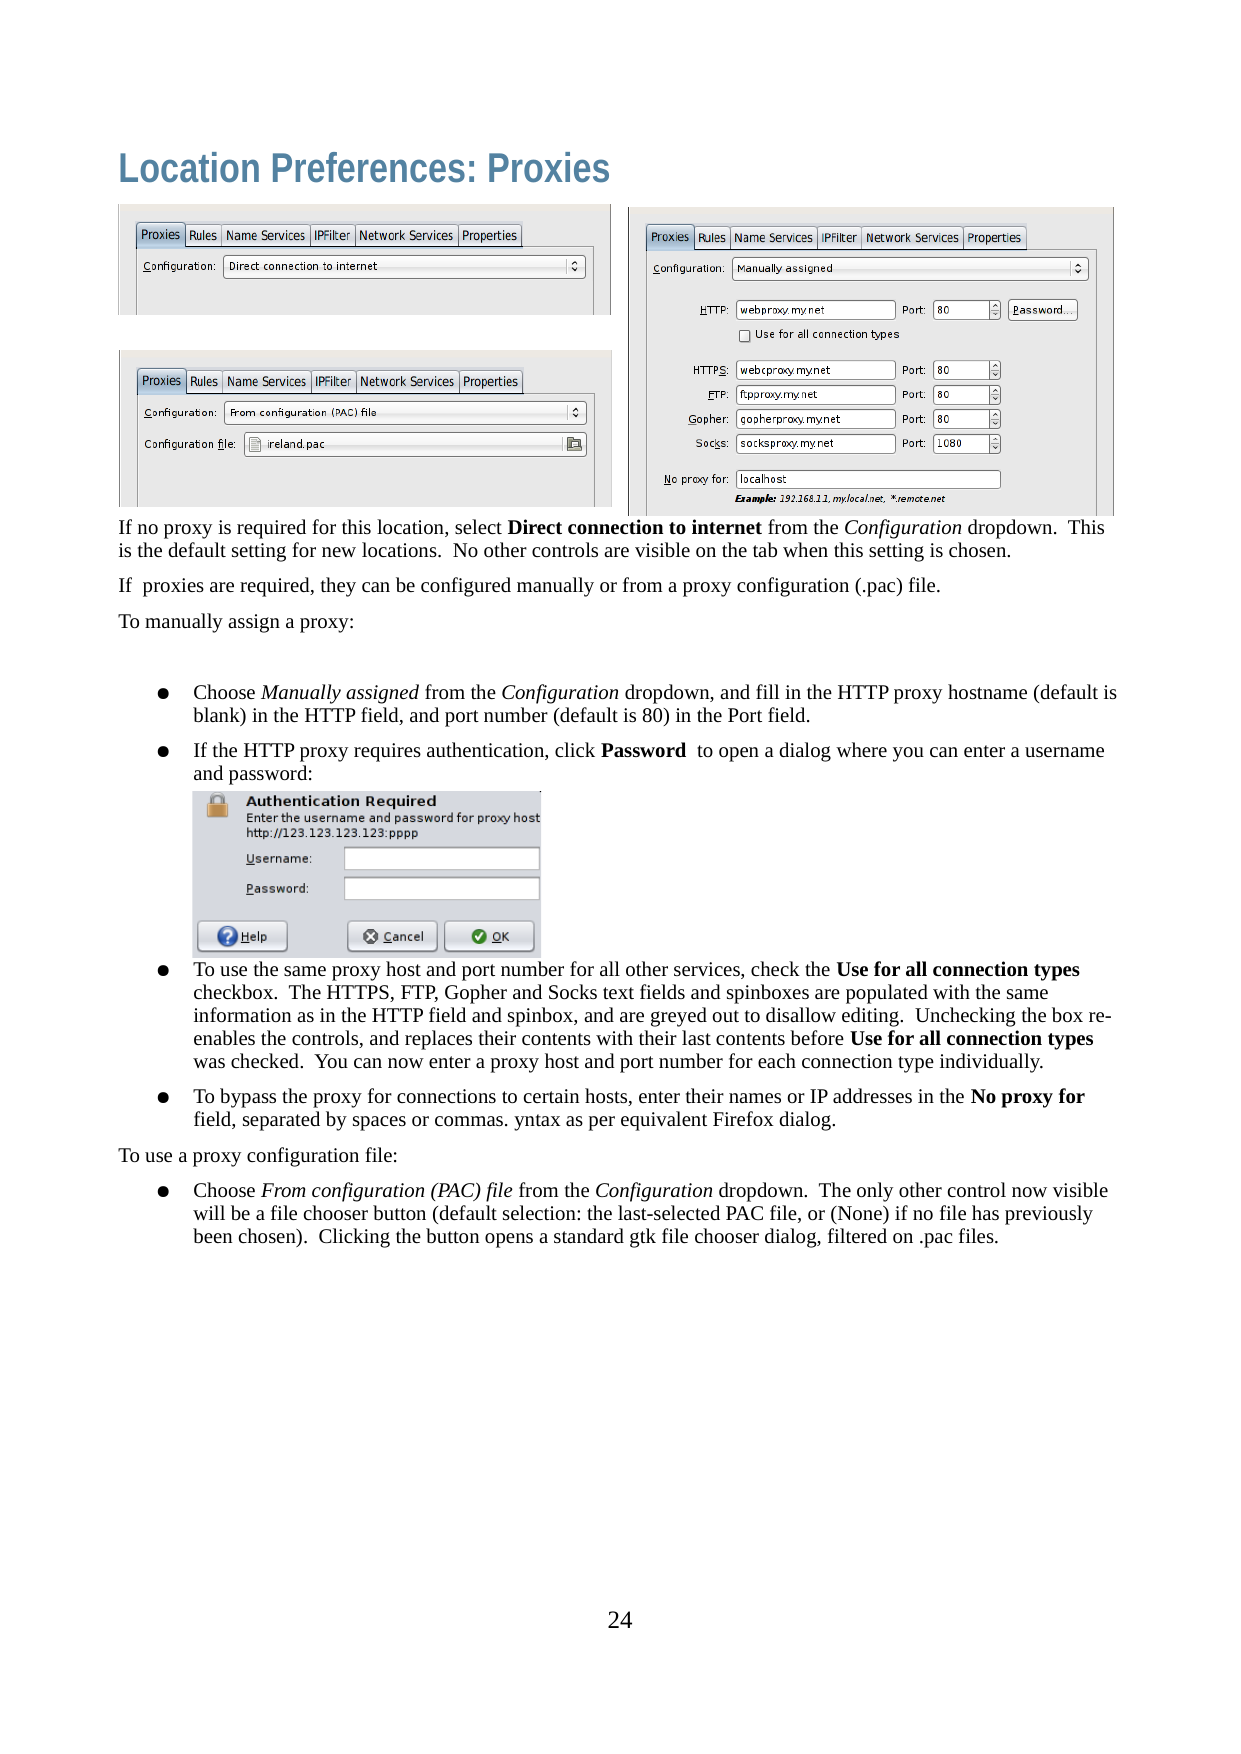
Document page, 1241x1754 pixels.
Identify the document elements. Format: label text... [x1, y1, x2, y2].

subtitle Location Preferences: Proxies [118, 143, 1122, 191]
picture [192, 791, 542, 958]
list Choose From configuration (PAC) file from the Configuration dropdown. The only other control now visible will be a file chooser button (default selection: the last-selected PAC file, or (None) if no file has previously been chosen). Clicking the button opens a standard gtk file chooser dialog, filtered on .pac files. [156, 1179, 1122, 1248]
picture [118, 204, 611, 315]
text To use a proxy configuration file: [118, 1144, 1122, 1167]
list Choose Manually assigned from the Configuration dropdown, and fill in the HTTP proxy hostname (default is blank) in the HTTP field, and port number (default is 80) in the Port field. [156, 681, 1122, 727]
list To bypass the proxy for connections to certain hosts, enter their names or IP addresses in the No proxy for field, separated by spaces or commas. yntax as per equivalent Firefox dialog. [156, 1085, 1122, 1131]
picture [628, 207, 1114, 516]
list If the HTTP proxy requires authentication, click Password to open a dialog where you can enter a username and password: [156, 739, 1122, 785]
picture [119, 350, 612, 507]
text If no proxy is required for this location, select Direct connection to internet from the Configuration dropdown. This is the default setting for new locations. No other controls are visible on the tab when this setting is chosen. [118, 203, 1122, 562]
list To use the same proxy host and port number for all other services, check the Use for all connection types checkbox. The HTTPS, FTP, Gopher and Socks text fields and spinboxes are populated with the same information as in the HTTP field and spinbox, and are greyed out to disallow editing. Unchecking the box re-enables the controls, and replaces their contents with their last contents before Use for all connection types was checked. You can now enter a proxy host and port number for each connection type individually. [156, 798, 1122, 1073]
text If proxies are required, they can be configured manually or from a proxy configuration (.pac) file. [118, 574, 1122, 597]
text To manually assign a proxy: [118, 609, 1122, 633]
